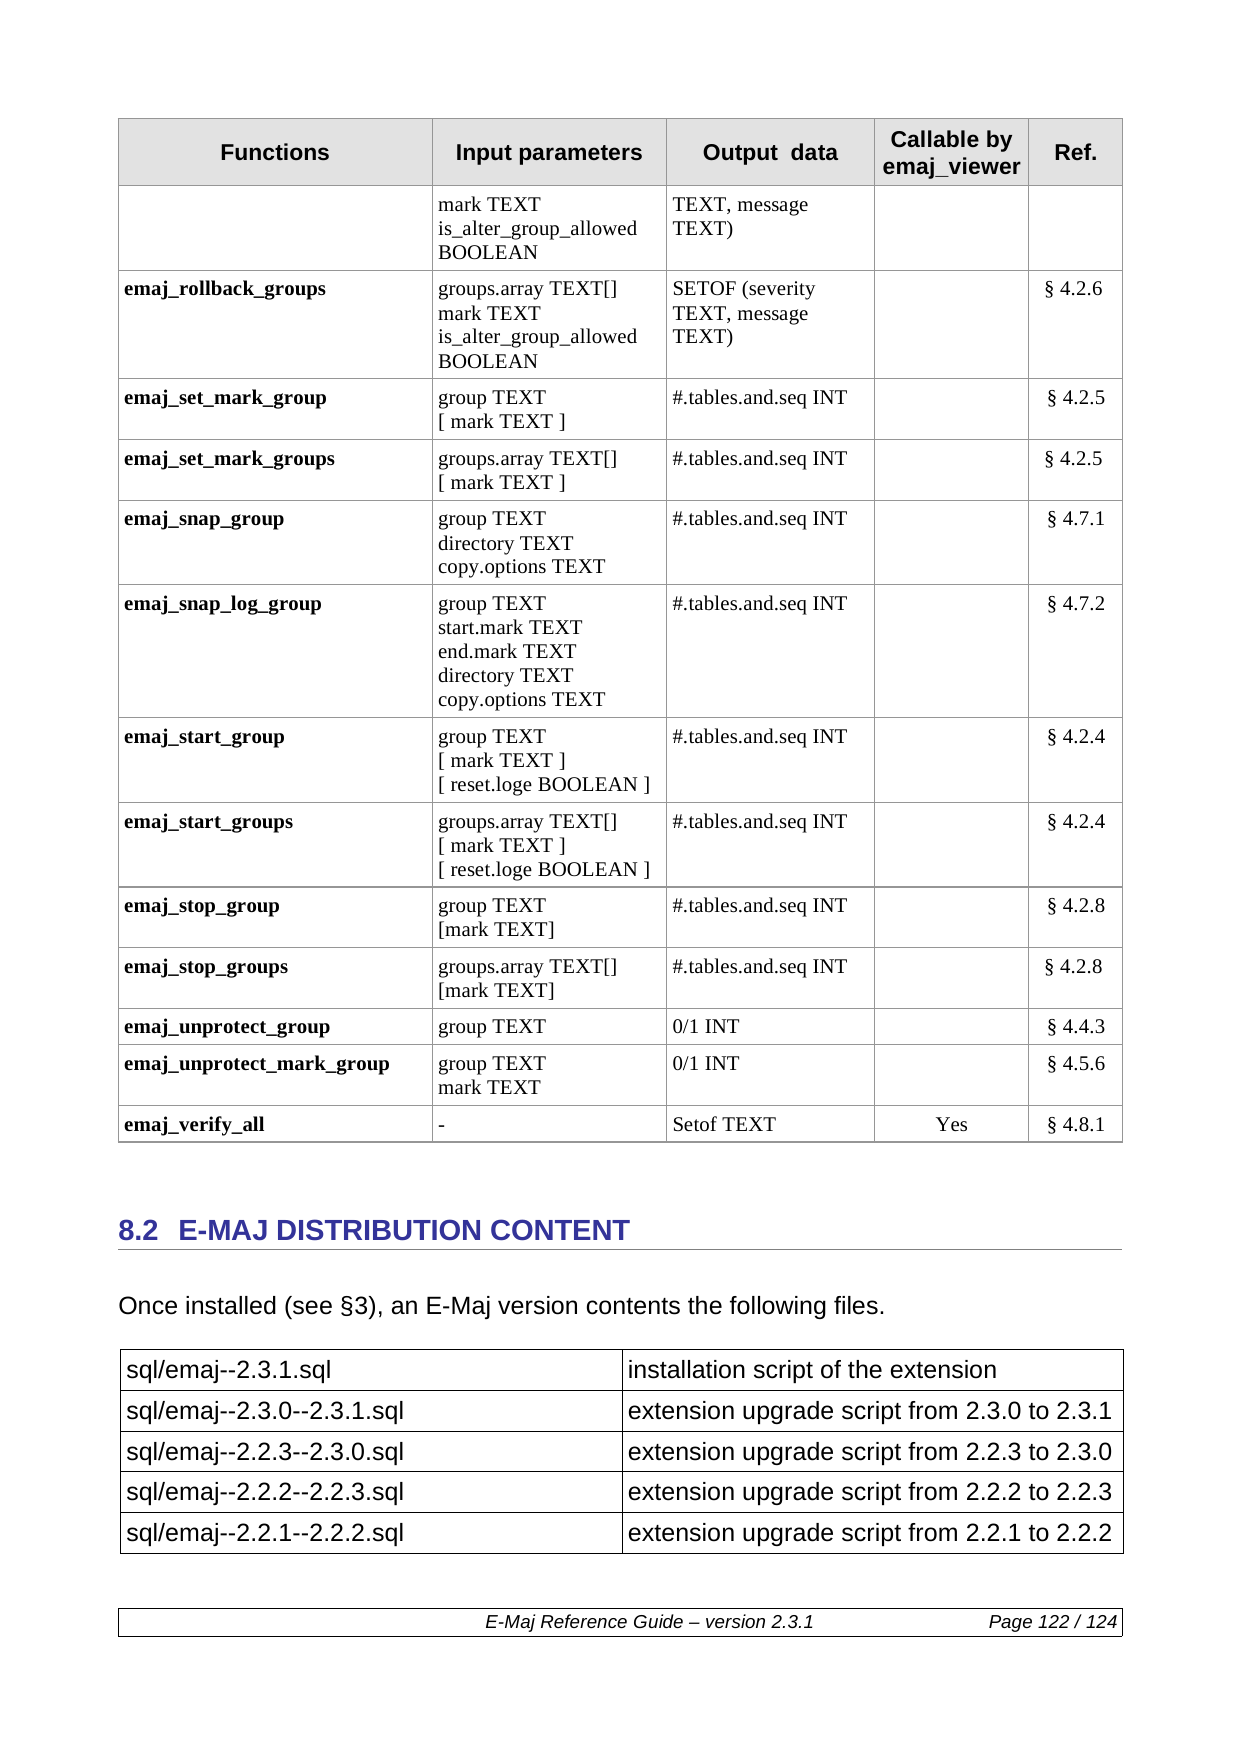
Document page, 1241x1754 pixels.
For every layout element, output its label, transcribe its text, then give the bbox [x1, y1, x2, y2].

table_cell emaj_stop_group [119, 888, 432, 947]
table_cell [875, 501, 1028, 584]
table_cell sql/emaj--2.2.2--2.2.3.sql [121, 1472, 622, 1512]
table_cell § 4.2.4 [1029, 718, 1122, 802]
table_cell Setof TEXT [667, 1106, 874, 1141]
table_cell § 4.7.1 [1029, 501, 1122, 584]
table_cell [875, 888, 1028, 947]
table_cell groups.array TEXT[] [ mark TEXT ] [433, 440, 666, 499]
table_cell [875, 440, 1028, 499]
table_cell extension upgrade script from 2.2.3 to 2.3.0 [623, 1432, 1123, 1471]
table_cell emaj_set_mark_group [119, 379, 432, 439]
table_header sql/emaj--2.3.1.sql [121, 1350, 622, 1390]
table_cell group TEXT [433, 1009, 666, 1044]
table_cell #.tables.and.seq INT [667, 803, 874, 886]
table_cell [875, 585, 1028, 717]
table_cell groups.array TEXT[] [ mark TEXT ] [ reset.loge BOOLEAN ] [433, 803, 666, 886]
table_cell § 4.4.3 [1029, 1009, 1122, 1044]
table_cell [1029, 186, 1122, 269]
table_cell #.tables.and.seq INT [667, 585, 874, 717]
table_cell group TEXT directory TEXT copy.options TEXT [433, 501, 666, 584]
table_cell #.tables.and.seq INT [667, 718, 874, 802]
table_header Callable by emaj_viewer [875, 119, 1028, 185]
table_cell emaj_unprotect_group [119, 1009, 432, 1044]
table_cell group TEXT [ mark TEXT ] [ reset.loge BOOLEAN ] [433, 718, 666, 802]
table_cell [875, 1045, 1028, 1105]
table_cell § 4.2.8 [1029, 948, 1122, 1008]
table_cell [875, 186, 1028, 269]
table_cell group TEXT [mark TEXT] [433, 888, 666, 947]
table_cell emaj_start_groups [119, 803, 432, 886]
table_cell § 4.8.1 [1029, 1106, 1122, 1141]
table_cell #.tables.and.seq INT [667, 440, 874, 499]
table_header Ref. [1029, 119, 1122, 185]
table_cell § 4.2.5 [1029, 440, 1122, 499]
table_cell groups.array TEXT[] mark TEXT is_alter_group_allowed BOOLEAN [433, 271, 666, 378]
table_cell [875, 803, 1028, 886]
table_cell emaj_rollback_groups [119, 271, 432, 378]
table_cell Yes [875, 1106, 1028, 1141]
subtitle E-Maj distribution content [118, 1213, 1122, 1249]
table_cell [875, 948, 1028, 1008]
table_cell 0/1 INT [667, 1045, 874, 1105]
text Once installed (see §3), an E-Maj version contents the following files. [118, 1291, 1122, 1320]
table_cell emaj_start_group [119, 718, 432, 802]
table_cell § 4.2.8 [1029, 888, 1122, 947]
table_cell sql/emaj--2.3.0--2.3.1.sql [121, 1391, 622, 1431]
table_cell sql/emaj--2.2.3--2.3.0.sql [121, 1432, 622, 1471]
table_cell [875, 271, 1028, 378]
table_cell group TEXT mark TEXT [433, 1045, 666, 1105]
table_cell 0/1 INT [667, 1009, 874, 1044]
table_cell emaj_snap_group [119, 501, 432, 584]
table_cell #.tables.and.seq INT [667, 379, 874, 439]
table_cell § 4.2.5 [1029, 379, 1122, 439]
table_cell emaj_set_mark_groups [119, 440, 432, 499]
table_cell § 4.2.4 [1029, 803, 1122, 886]
table_header Functions [119, 119, 432, 185]
table_header installation script of the extension [623, 1350, 1123, 1390]
table_cell [875, 1009, 1028, 1044]
table_cell groups.array TEXT[] [mark TEXT] [433, 948, 666, 1008]
table_cell extension upgrade script from 2.2.1 to 2.2.2 [623, 1513, 1123, 1552]
table_cell emaj_unprotect_mark_group [119, 1045, 432, 1105]
table_cell § 4.7.2 [1029, 585, 1122, 717]
table_cell emaj_snap_log_group [119, 585, 432, 717]
table_cell - [433, 1106, 666, 1141]
table_header Input parameters [433, 119, 666, 185]
table_cell SETOF (severity TEXT, message TEXT) [667, 271, 874, 378]
table_cell § 4.2.6 [1029, 271, 1122, 378]
table_cell § 4.5.6 [1029, 1045, 1122, 1105]
table_cell group TEXT start.mark TEXT end.mark TEXT directory TEXT copy.options TEXT [433, 585, 666, 717]
table_cell emaj_verify_all [119, 1106, 432, 1141]
table_cell #.tables.and.seq INT [667, 501, 874, 584]
table_cell [875, 379, 1028, 439]
table_cell #.tables.and.seq INT [667, 948, 874, 1008]
table_cell extension upgrade script from 2.3.0 to 2.3.1 [623, 1391, 1123, 1431]
table_cell sql/emaj--2.2.1--2.2.2.sql [121, 1513, 622, 1552]
table_cell emaj_stop_groups [119, 948, 432, 1008]
table_cell group TEXT [ mark TEXT ] [433, 379, 666, 439]
table_cell extension upgrade script from 2.2.2 to 2.2.3 [623, 1472, 1123, 1512]
table_cell TEXT, message TEXT) [667, 186, 874, 269]
table_cell [875, 718, 1028, 802]
table_cell mark TEXT is_alter_group_allowed BOOLEAN [433, 186, 666, 269]
table_cell [119, 186, 432, 269]
table_cell #.tables.and.seq INT [667, 888, 874, 947]
table_header Output data [667, 119, 874, 185]
